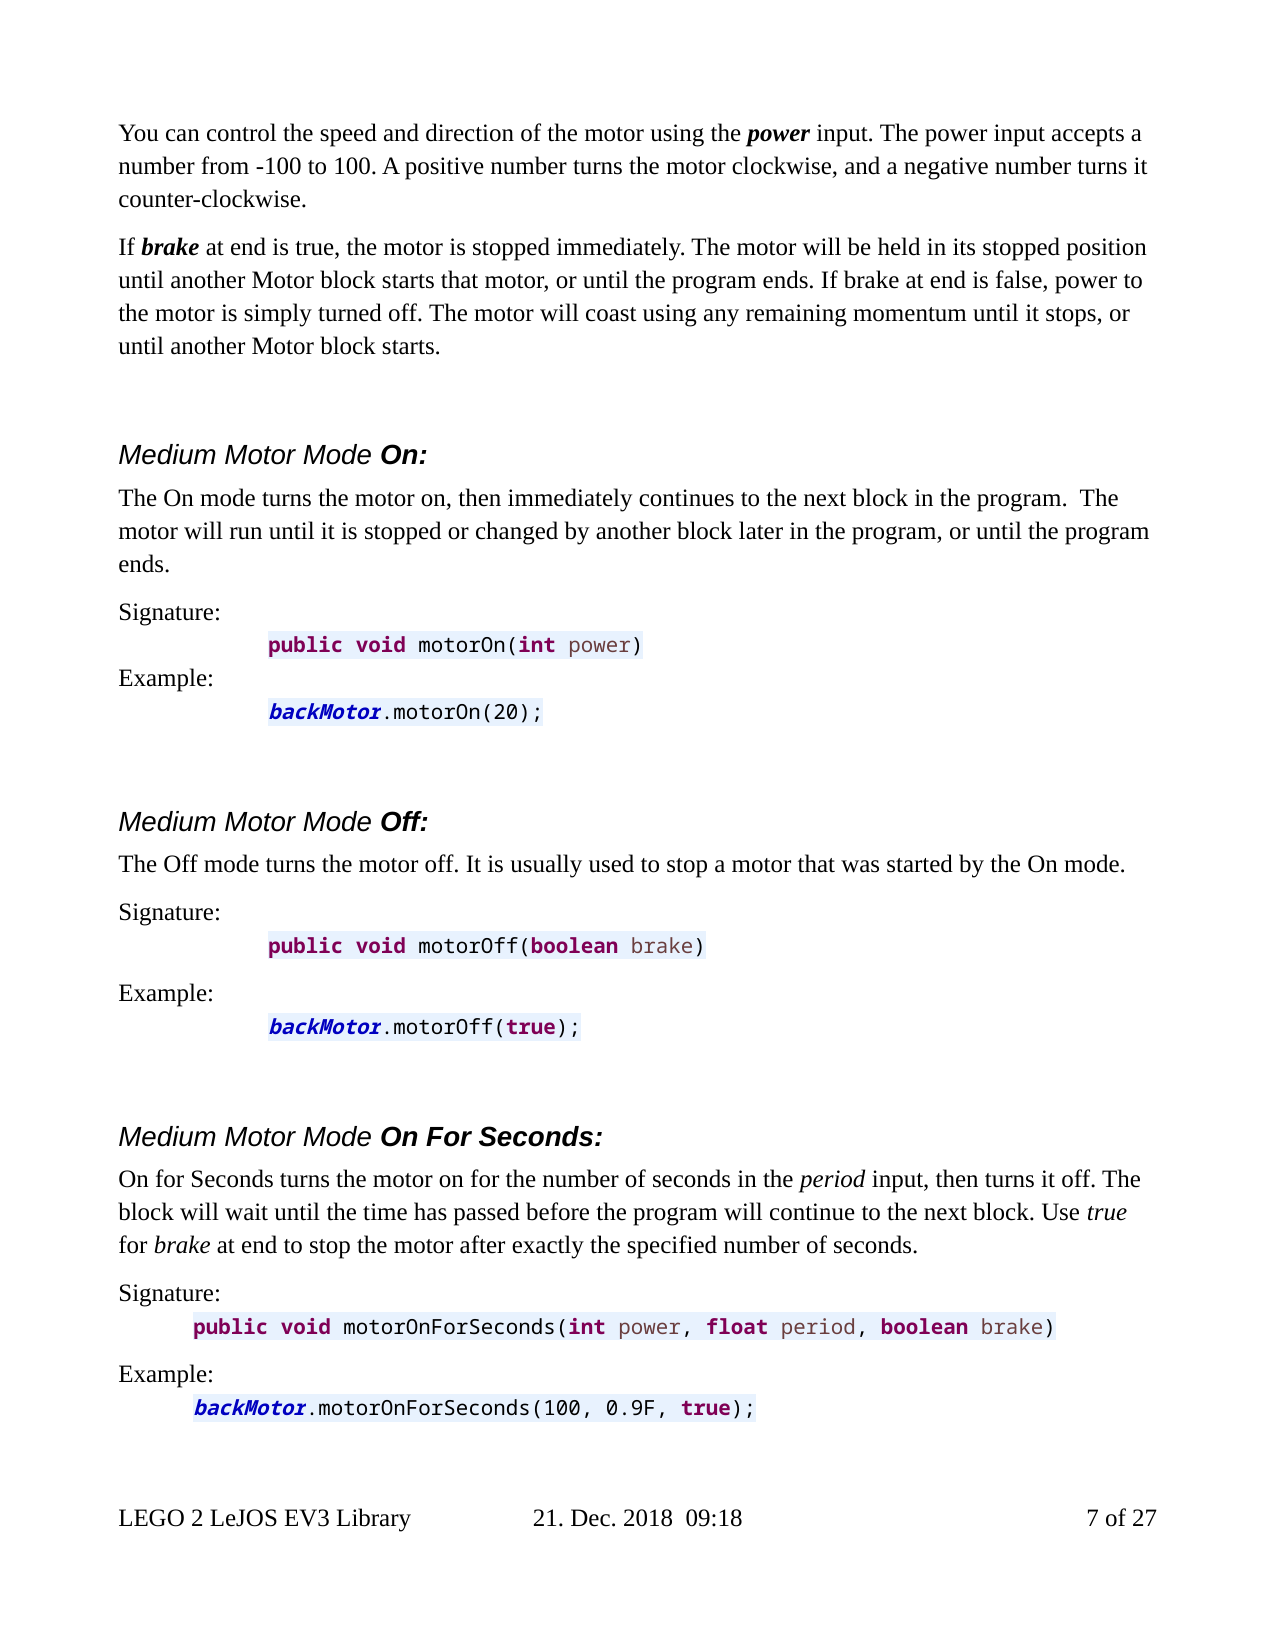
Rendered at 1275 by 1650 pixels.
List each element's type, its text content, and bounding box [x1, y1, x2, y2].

subtitle Medium Motor Mode On For Seconds: [118, 1120, 1157, 1152]
text On for Seconds turns the motor on for the number of seconds in the period input, then turns it off. The block will wait until the time has passed before the program will continue to the next block. Use true for brake at end to stop the motor after exactly the specified number of seconds. [118, 1164, 1157, 1259]
subtitle Medium Motor Mode On: [118, 438, 1157, 470]
text If brake at end is true, the motor is stopped immediately. The motor will be held in its stopped position until another Motor block starts that motor, or until the program ends. If brake at end is false, power to the motor is simply turned off. The motor will coast using any remaining momentum until it stops, or until another Motor block starts. [118, 232, 1157, 359]
subtitle Medium Motor Mode Off: [118, 805, 1157, 837]
text The Off mode turns the motor off. It is usually used to stop a motor that was started by the On mode. [118, 849, 1157, 878]
text Signature: public void motorOnForSeconds(int power, float period, boolean brake) [118, 1278, 1157, 1340]
text Example: backMotor.motorOff(true); [118, 978, 1157, 1041]
text Example: backMotor.motorOnForSeconds(100, 0.9F, true); [118, 1359, 1157, 1422]
text You can control the speed and direction of the motor using the power input. The power input accepts a number from -100 to 100. A positive number turns the motor clockwise, and a negative number turns it counter-clockwise. [118, 118, 1157, 213]
text Signature: public void motorOff(boolean brake) [118, 897, 1157, 959]
text The On mode turns the motor on, then immediately continues to the next block in the program. The motor will run until it is stopped or changed by another block later in the program, or until the program ends. [118, 483, 1157, 578]
text Signature: public void motorOn(int power) Example: backMotor.motorOn(20); [118, 597, 1157, 726]
